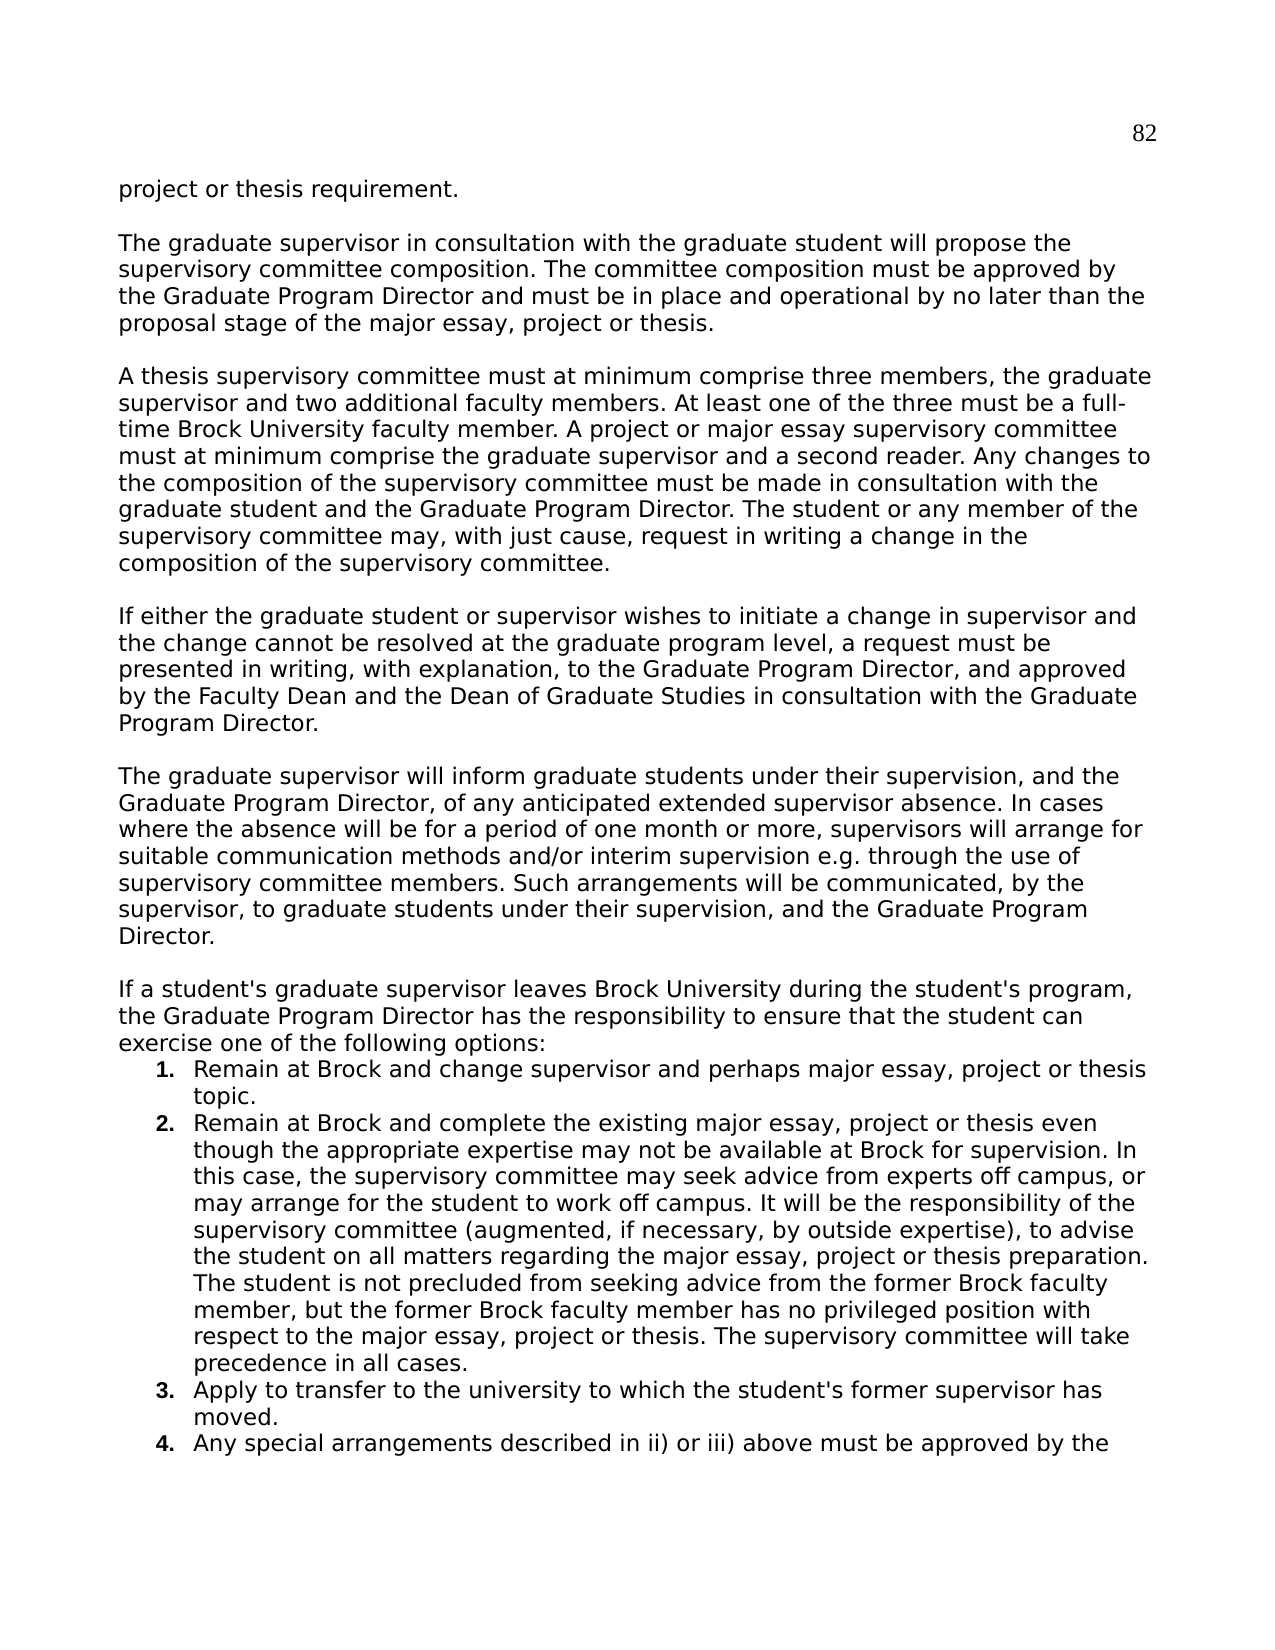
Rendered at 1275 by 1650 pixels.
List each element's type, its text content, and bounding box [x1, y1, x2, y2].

text If a student's graduate supervisor leaves Brock University during the student's program, the Graduate Program Director has the responsibility to ensure that the student can exercise one of the following options: [118, 976, 1157, 1056]
text A thesis supervisory committee must at minimum comprise three members, the graduate supervisor and two additional faculty members. At least one of the three must be a full-time Brock University faculty member. A project or major essay supervisory committee must at minimum comprise the graduate supervisor and a second reader. Any changes to the composition of the supervisory committee must be made in consultation with the graduate student and the Graduate Program Director. The student or any member of the supervisory committee may, with just cause, request in writing a change in the composition of the supervisory committee. [118, 363, 1157, 576]
list Remain at Brock and change supervisor and perhaps major essay, project or thesis topic. [156, 1056, 1157, 1110]
text The graduate supervisor in consultation with the graduate student will propose the supervisory committee composition. The committee composition must be approved by the Graduate Program Director and must be in place and operational by no later than the proposal stage of the major essay, project or thesis. [118, 230, 1157, 336]
text project or thesis requirement. [118, 176, 1157, 203]
text The graduate supervisor will inform graduate students under their supervision, and the Graduate Program Director, of any anticipated extended supervisor absence. In cases where the absence will be for a period of one month or more, supervisors will arrange for suitable communication methods and/or interim supervision e.g. through the use of supervisory committee members. Such arrangements will be communicated, by the supervisor, to graduate students under their supervision, and the Graduate Program Director. [118, 763, 1157, 950]
list Any special arrangements described in ii) or iii) above must be approved by the [156, 1430, 1157, 1457]
text If either the graduate student or supervisor wishes to initiate a change in supervisor and the change cannot be resolved at the graduate program level, a request must be presented in writing, with explanation, to the Graduate Program Director, and approved by the Faculty Dean and the Dean of Graduate Studies in consultation with the Graduate Program Director. [118, 603, 1157, 736]
list Remain at Brock and complete the existing major essay, project or thesis even though the appropriate expertise may not be available at Brock for supervision. In this case, the supervisory committee may seek advice from experts off campus, or may arrange for the student to work off campus. It will be the responsibility of the supervisory committee (augmented, if necessary, by outside expertise), to advise the student on all matters regarding the major essay, project or thesis preparation. The student is not precluded from seeking advice from the former Brock faculty member, but the former Brock faculty member has no privileged position with respect to the major essay, project or thesis. The supervisory committee will take precedence in all cases. [156, 1110, 1157, 1377]
list Apply to transfer to the university to which the student's former supervisor has moved. [156, 1377, 1157, 1430]
